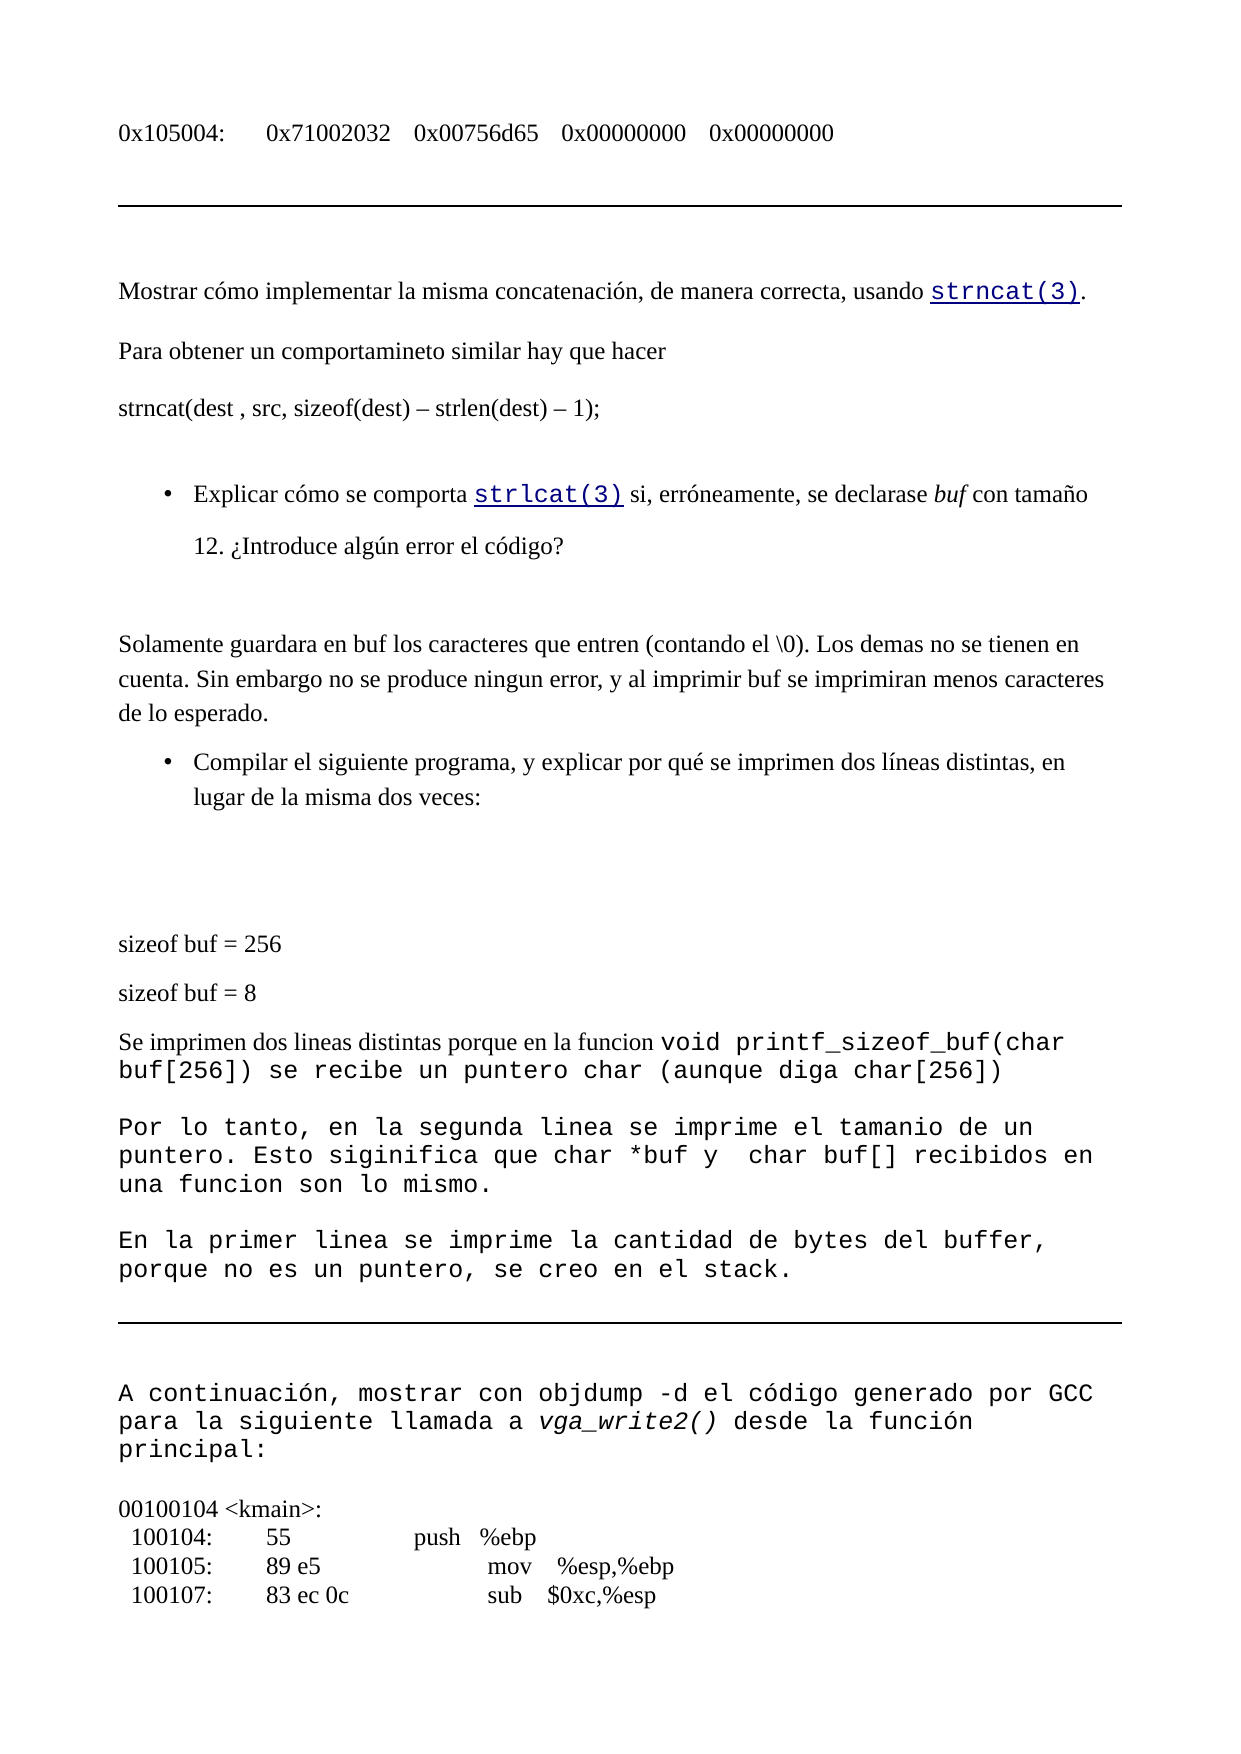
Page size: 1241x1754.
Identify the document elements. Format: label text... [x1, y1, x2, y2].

text 0x105004: 0x71002032 0x00756d65 0x00000000 0x00000000 [118, 118, 1122, 147]
text strncat(dest , src, sizeof(dest) – strlen(dest) – 1); [118, 393, 1122, 422]
text Por lo tanto, en la segunda linea se imprime el tamanio de un puntero. Esto siginifica que char *buf y char buf[​] recibidos en una funcion son lo mismo. [118, 1114, 1122, 1199]
list Compilar el siguiente programa, y explicar por qué se imprimen dos líneas distintas, en lugar de la misma dos veces: [164, 747, 1122, 810]
list 12. ¿Introduce algún error el código? [164, 531, 1122, 560]
text sizeof buf = 8 [118, 978, 1122, 1007]
text A continuación, mostrar con objdump -d el código generado por GCC para la siguiente llamada a vga_write2() desde la función principal: [118, 1380, 1122, 1465]
text 100105: 89 e5 mov %esp,%ebp [118, 1551, 1122, 1580]
text Solamente guardara en buf los caracteres que entren (contando el \0). Los demas no se tienen en cuenta. Sin embargo no se produce ningun error, y al imprimir buf se imprimiran menos caracteres de lo esperado. [118, 629, 1122, 727]
text 00100104 <kmain>: [118, 1494, 1122, 1522]
text sizeof buf = 256 [118, 929, 1122, 958]
text 100104: 55 push %ebp [118, 1522, 1122, 1551]
list Explicar cómo se comporta strlcat(3) si, erróneamente, se declarase buf con tamaño [164, 479, 1122, 510]
text 100107: 83 ec 0c sub $0xc,%esp [118, 1580, 1122, 1609]
text En la primer linea se imprime la cantidad de bytes del buffer, porque no es un puntero, se creo en el stack. [118, 1228, 1122, 1284]
text Para obtener un comportamineto similar hay que hacer [118, 336, 1122, 364]
text Mostrar cómo implementar la misma concatenación, de manera correcta, usando strncat(3). [118, 276, 1122, 307]
text Se imprimen dos lineas distintas porque en la funcion void printf_sizeof_buf(char buf[256]) se recibe un puntero char (aunque diga char[256]) [118, 1027, 1122, 1086]
